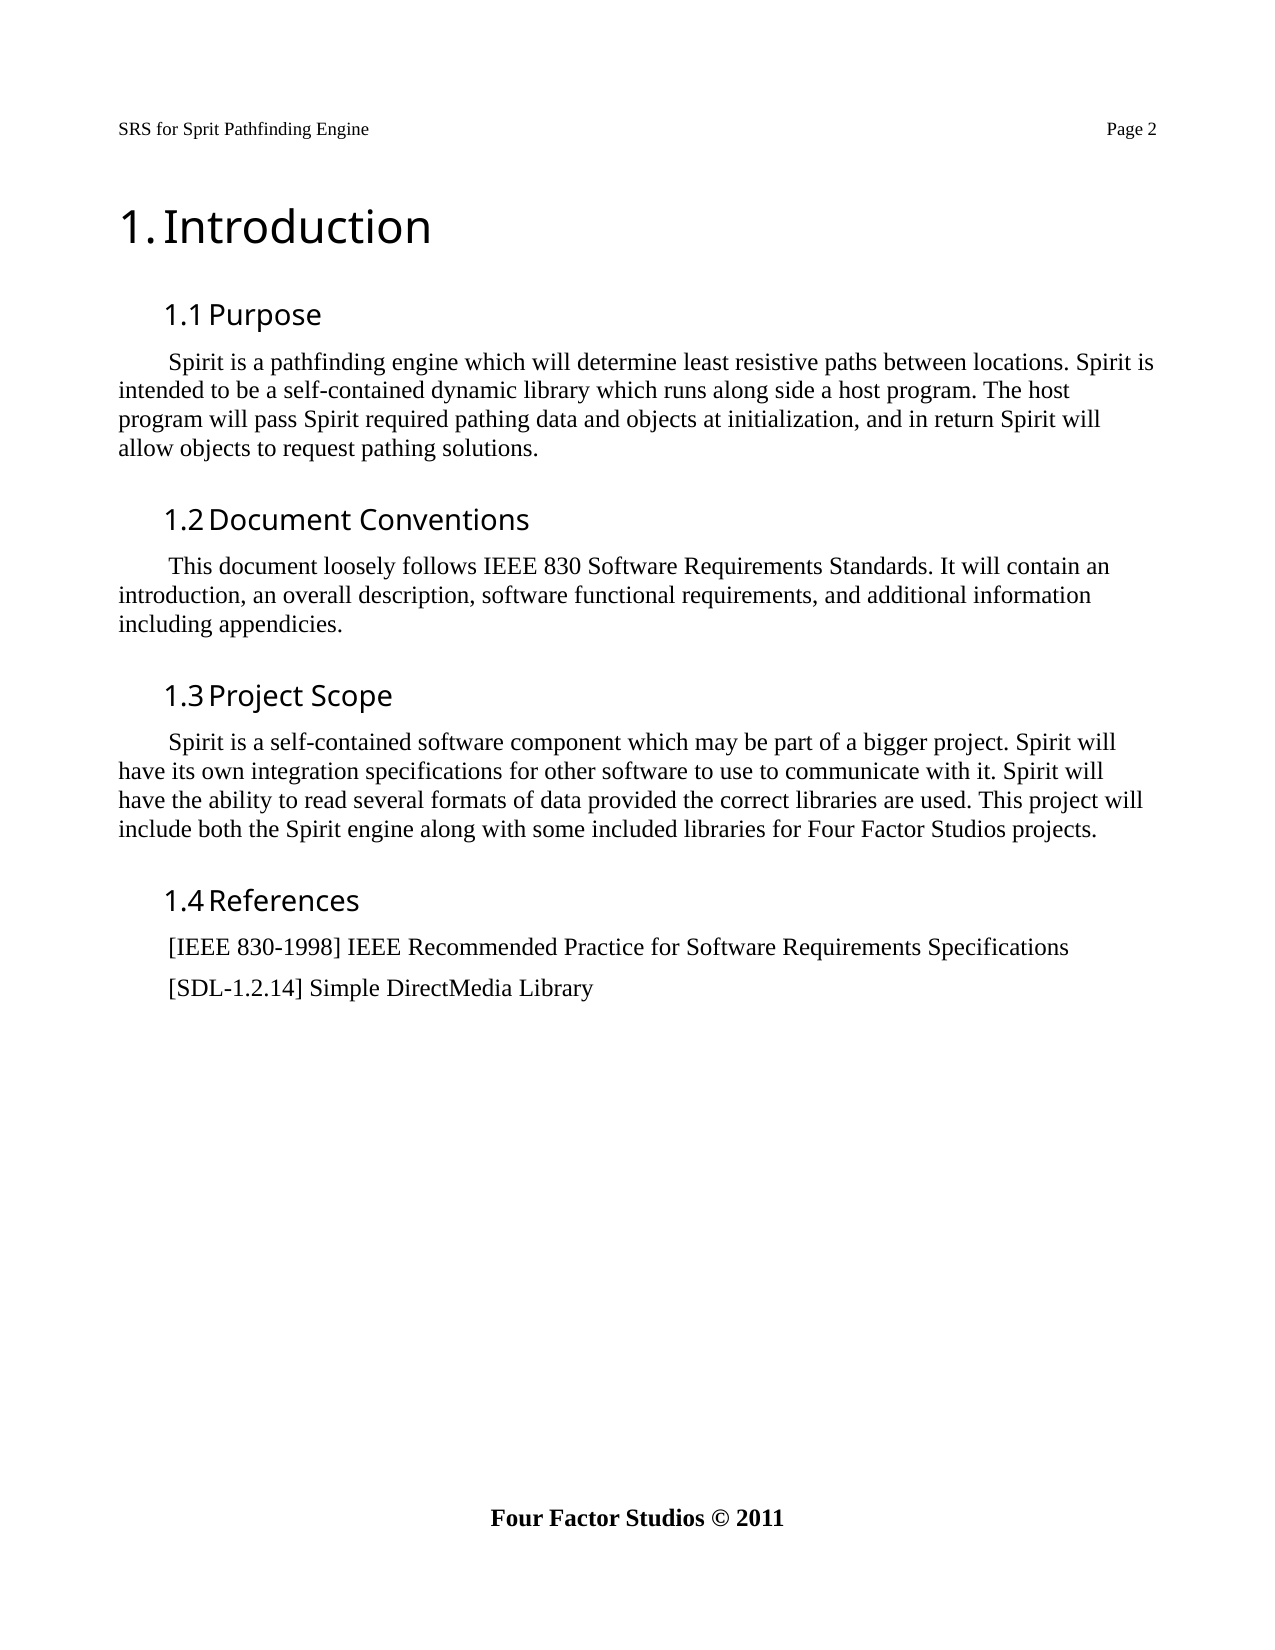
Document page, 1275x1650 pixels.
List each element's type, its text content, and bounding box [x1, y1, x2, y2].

text This document loosely follows IEEE 830 Software Requirements Standards. It will contain an introduction, an overall description, software functional requirements, and additional information including appendicies. [118, 551, 1157, 638]
subtitle Document Conventions [163, 499, 1157, 539]
subtitle Introduction [118, 195, 1157, 257]
text [IEEE 830-1998] IEEE Recommended Practice for Software Requirements Specifications [118, 932, 1157, 961]
text [SDL-1.2.14] Simple DirectMedia Library [118, 973, 1157, 1002]
subtitle References [163, 880, 1157, 919]
text Spirit is a pathfinding engine which will determine least resistive paths between locations. Spirit is intended to be a self-contained dynamic library which runs along side a host program. The host program will pass Spirit required pathing data and objects at initialization, and in return Spirit will allow objects to request pathing solutions. [118, 347, 1157, 462]
subtitle Project Scope [163, 675, 1157, 715]
subtitle Purpose [163, 294, 1157, 334]
text Spirit is a self-contained software component which may be part of a bigger project. Spirit will have its own integration specifications for other software to use to communicate with it. Spirit will have the ability to read several formats of data provided the correct libraries are used. This project will include both the Spirit engine along with some included libraries for Four Factor Studios projects. [118, 727, 1157, 842]
